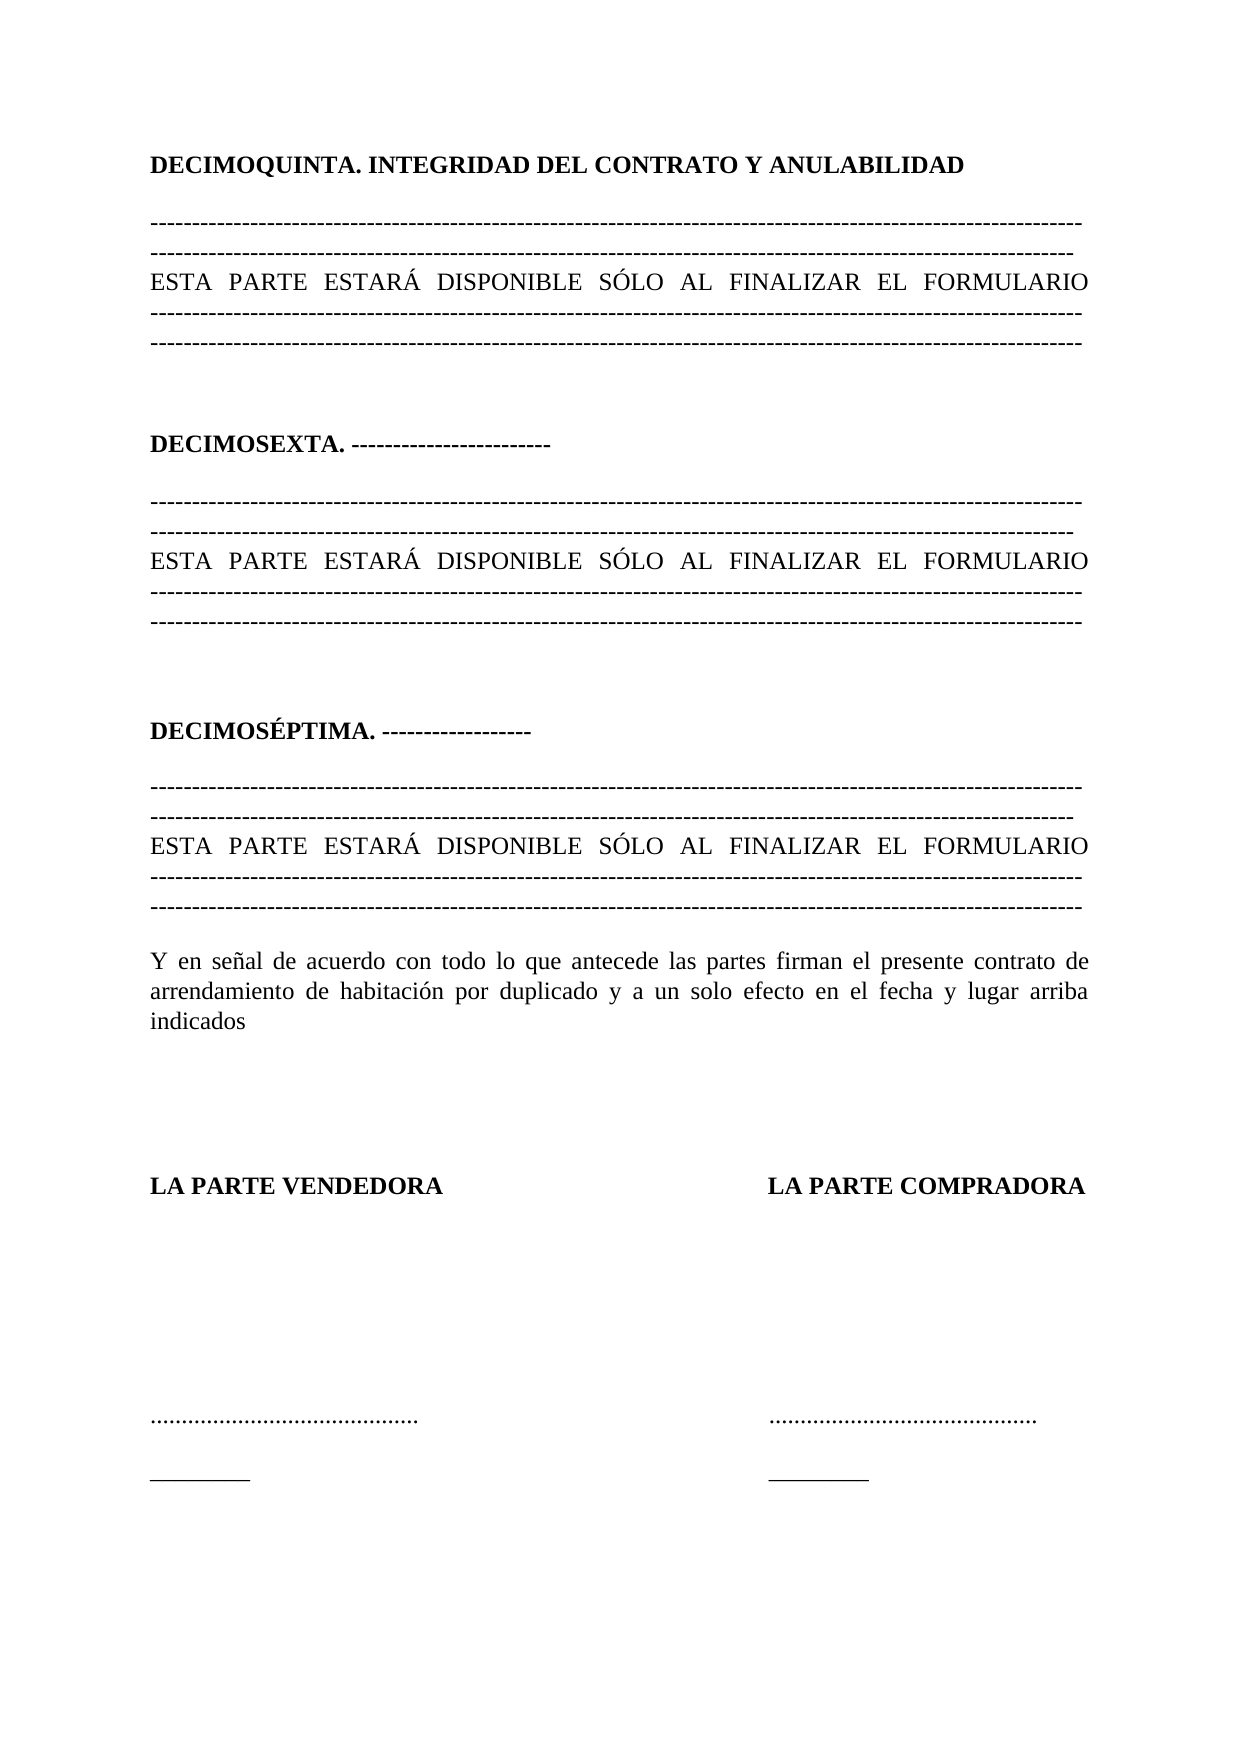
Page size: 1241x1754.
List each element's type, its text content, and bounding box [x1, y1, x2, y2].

text -------------------------------------------------------------------------------------------------------------------------------------------------------------------------------------------------------------------------------ESTA PARTE ESTARÁ DISPONIBLE SÓLO AL FINALIZAR EL FORMULARIO -------------------------------------------------------------------------------------------------------------------------------------------------------------------------------------------------------------------------------- [150, 770, 1090, 920]
text -------------------------------------------------------------------------------------------------------------------------------------------------------------------------------------------------------------------------------ESTA PARTE ESTARÁ DISPONIBLE SÓLO AL FINALIZAR EL FORMULARIO -------------------------------------------------------------------------------------------------------------------------------------------------------------------------------------------------------------------------------- [150, 206, 1090, 356]
text DECIMOSEXTA. ------------------------ [150, 429, 1090, 457]
text ________ ________ [150, 1453, 1090, 1483]
text LA PARTE VENDEDORA LA PARTE COMPRADORA [150, 1170, 1090, 1200]
text ........................................... ........................................... [150, 1310, 1090, 1428]
text DECIMOQUINTA. INTEGRIDAD DEL CONTRATO Y ANULABILIDAD [150, 150, 1090, 179]
text -------------------------------------------------------------------------------------------------------------------------------------------------------------------------------------------------------------------------------ESTA PARTE ESTARÁ DISPONIBLE SÓLO AL FINALIZAR EL FORMULARIO -------------------------------------------------------------------------------------------------------------------------------------------------------------------------------------------------------------------------------- [150, 485, 1090, 635]
text DECIMOSÉPTIMA. ------------------ [150, 715, 1090, 745]
text Y en señal de acuerdo con todo lo que antecede las partes firman el presente contrato de arrendamiento de habitación por duplicado y a un solo efecto en el fecha y lugar arriba indicados [150, 945, 1090, 1035]
